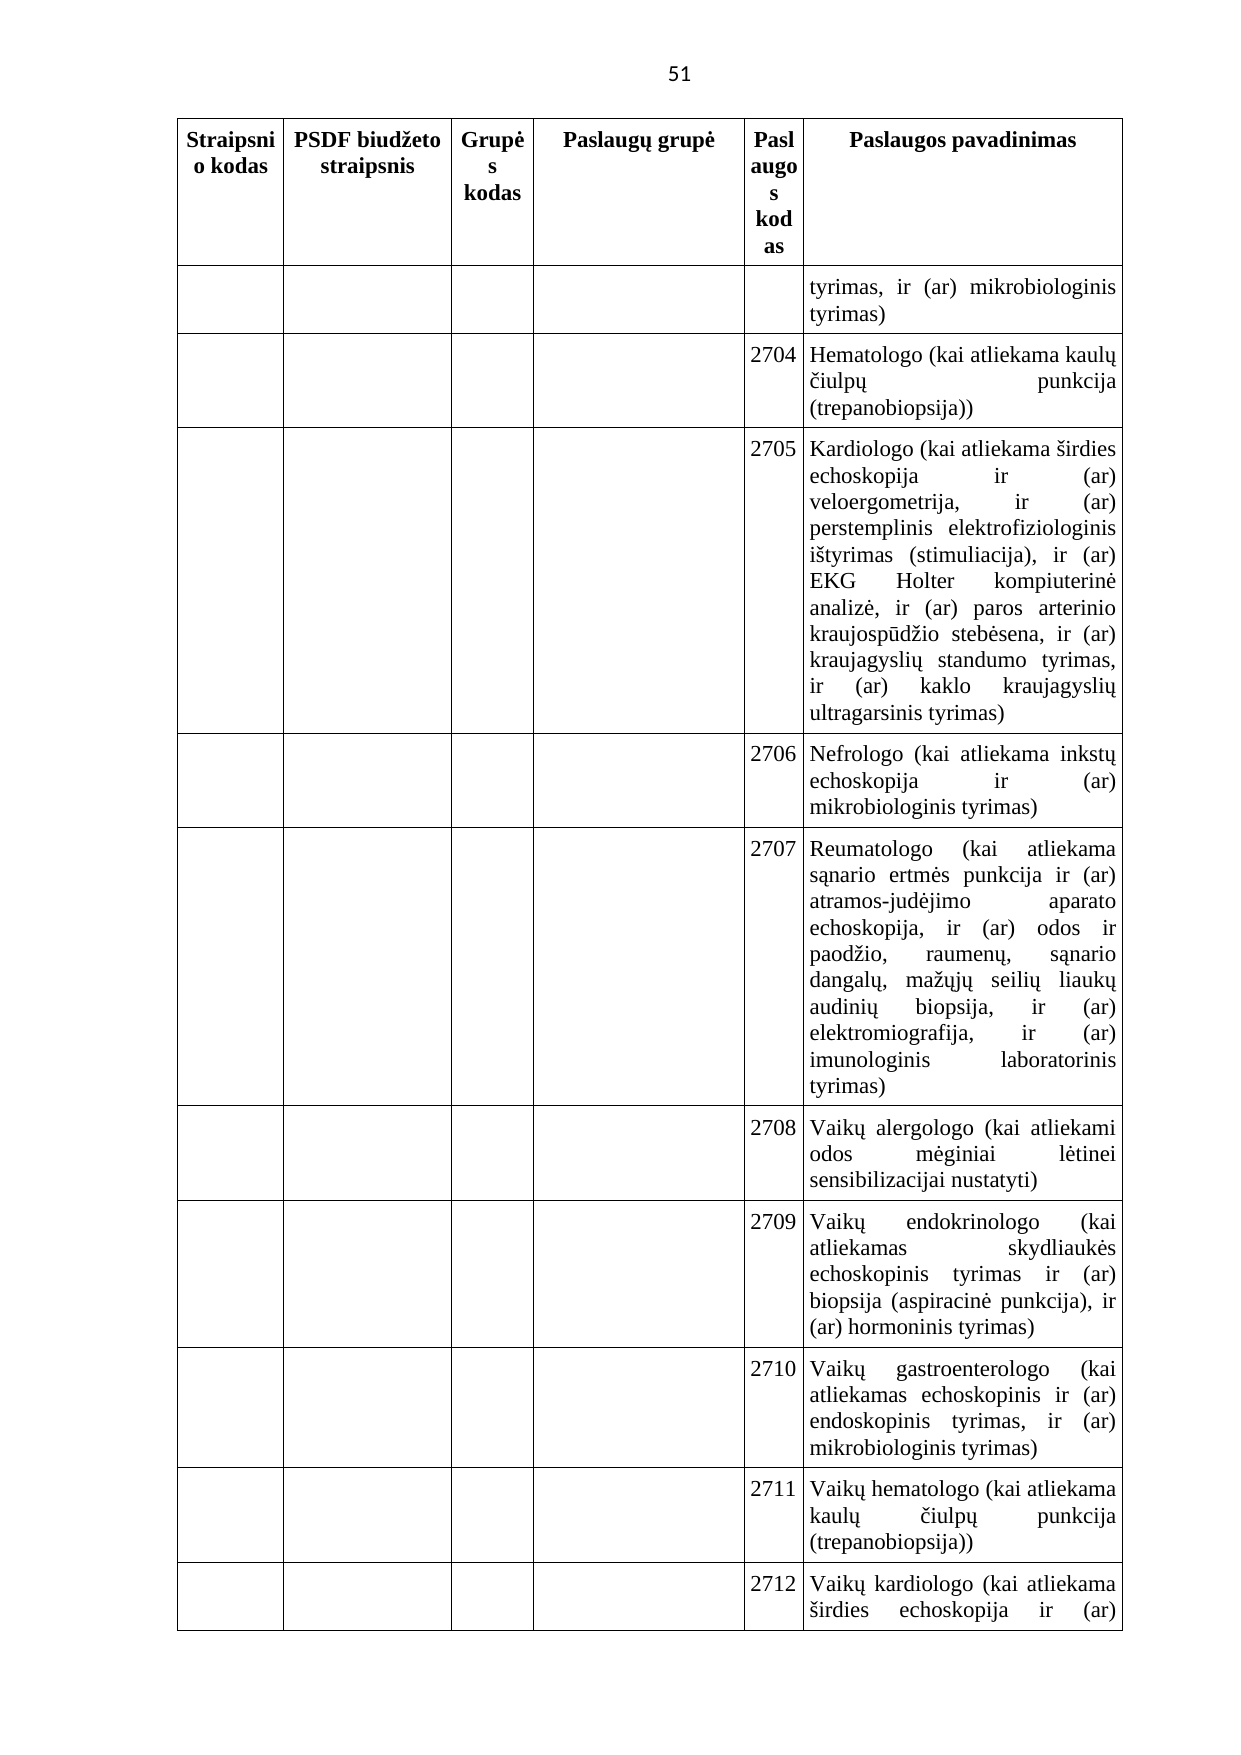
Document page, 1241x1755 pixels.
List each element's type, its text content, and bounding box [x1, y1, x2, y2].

table_header Paslaugos kodas [745, 119, 803, 265]
table_cell Vaikų kardiologo (kai atliekama širdies echoskopija ir (ar) [804, 1563, 1122, 1629]
table_cell [534, 334, 744, 427]
table_cell [534, 828, 744, 1105]
table_cell [534, 1106, 744, 1200]
table_cell 2711 [745, 1468, 803, 1562]
table_cell [534, 1563, 744, 1629]
table_cell [178, 1201, 283, 1347]
table_cell [452, 334, 533, 427]
table_cell [284, 266, 451, 333]
table_cell 2710 [745, 1348, 803, 1467]
table_cell Nefrologo (kai atliekama inkstų echoskopija ir (ar) mikrobiologinis tyrimas) [804, 734, 1122, 827]
table_cell [284, 1468, 451, 1562]
table_cell [534, 266, 744, 333]
table_cell Reumatologo (kai atliekama sąnario ertmės punkcija ir (ar) atramos-judėjimo aparato echoskopija, ir (ar) odos ir paodžio, raumenų, sąnario dangalų, mažųjų seilių liaukų audinių biopsija, ir (ar) elektromiografija, ir (ar) imunologinis laboratorinis tyrimas) [804, 828, 1122, 1105]
table_cell Kardiologo (kai atliekama širdies echoskopija ir (ar) veloergometrija, ir (ar) perstemplinis elektrofiziologinis ištyrimas (stimuliacija), ir (ar) EKG Holter kompiuterinė analizė, ir (ar) paros arterinio kraujospūdžio stebėsena, ir (ar) kraujagyslių standumo tyrimas, ir (ar) kaklo kraujagyslių ultragarsinis tyrimas) [804, 428, 1122, 732]
table_cell Vaikų endokrinologo (kai atliekamas skydliaukės echoskopinis tyrimas ir (ar) biopsija (aspiracinė punkcija), ir (ar) hormoninis tyrimas) [804, 1201, 1122, 1347]
table_cell [452, 1348, 533, 1467]
table_cell [452, 1468, 533, 1562]
table_cell [284, 1106, 451, 1200]
table_cell 2705 [745, 428, 803, 732]
table_cell [178, 734, 283, 827]
table_cell [284, 1201, 451, 1347]
table_cell [178, 334, 283, 427]
table_cell 2704 [745, 334, 803, 427]
table_cell [452, 1106, 533, 1200]
table_cell [284, 734, 451, 827]
table_cell 2712 [745, 1563, 803, 1629]
table_cell [452, 428, 533, 732]
table_cell 2707 [745, 828, 803, 1105]
table_header Paslaugos pavadinimas [804, 119, 1122, 265]
table_cell [452, 266, 533, 333]
table_header Paslaugų grupė [534, 119, 744, 265]
table_cell [178, 266, 283, 333]
table_cell [534, 1348, 744, 1467]
table_cell Vaikų gastroenterologo (kai atliekamas echoskopinis ir (ar) endoskopinis tyrimas, ir (ar) mikrobiologinis tyrimas) [804, 1348, 1122, 1467]
table_cell Hematologo (kai atliekama kaulų čiulpų punkcija (trepanobiopsija)) [804, 334, 1122, 427]
table_cell [534, 734, 744, 827]
table_cell Vaikų alergologo (kai atliekami odos mėginiai lėtinei sensibilizacijai nustatyti) [804, 1106, 1122, 1200]
table_cell [284, 428, 451, 732]
table_cell 2708 [745, 1106, 803, 1200]
table_cell [284, 1348, 451, 1467]
table_cell [178, 428, 283, 732]
table_cell [534, 1201, 744, 1347]
table_cell [745, 266, 803, 333]
table_cell [178, 828, 283, 1105]
table_cell Vaikų hematologo (kai atliekama kaulų čiulpų punkcija (trepanobiopsija)) [804, 1468, 1122, 1562]
table_cell [452, 828, 533, 1105]
table_cell [534, 428, 744, 732]
table_cell [452, 1563, 533, 1629]
table_cell [534, 1468, 744, 1562]
table_header Grupės kodas [452, 119, 533, 265]
table_cell 2706 [745, 734, 803, 827]
table_cell [284, 1563, 451, 1629]
table_cell [178, 1348, 283, 1467]
table_cell [178, 1106, 283, 1200]
table_cell [178, 1563, 283, 1629]
table_cell [452, 734, 533, 827]
table_cell [178, 1468, 283, 1562]
table_header PSDF biudžeto straipsnis [284, 119, 451, 265]
table_cell [452, 1201, 533, 1347]
table_cell tyrimas, ir (ar) mikrobiologinis tyrimas) [804, 266, 1122, 333]
table_header Straipsnio kodas [178, 119, 283, 265]
table_cell 2709 [745, 1201, 803, 1347]
table_cell [284, 334, 451, 427]
table_cell [284, 828, 451, 1105]
